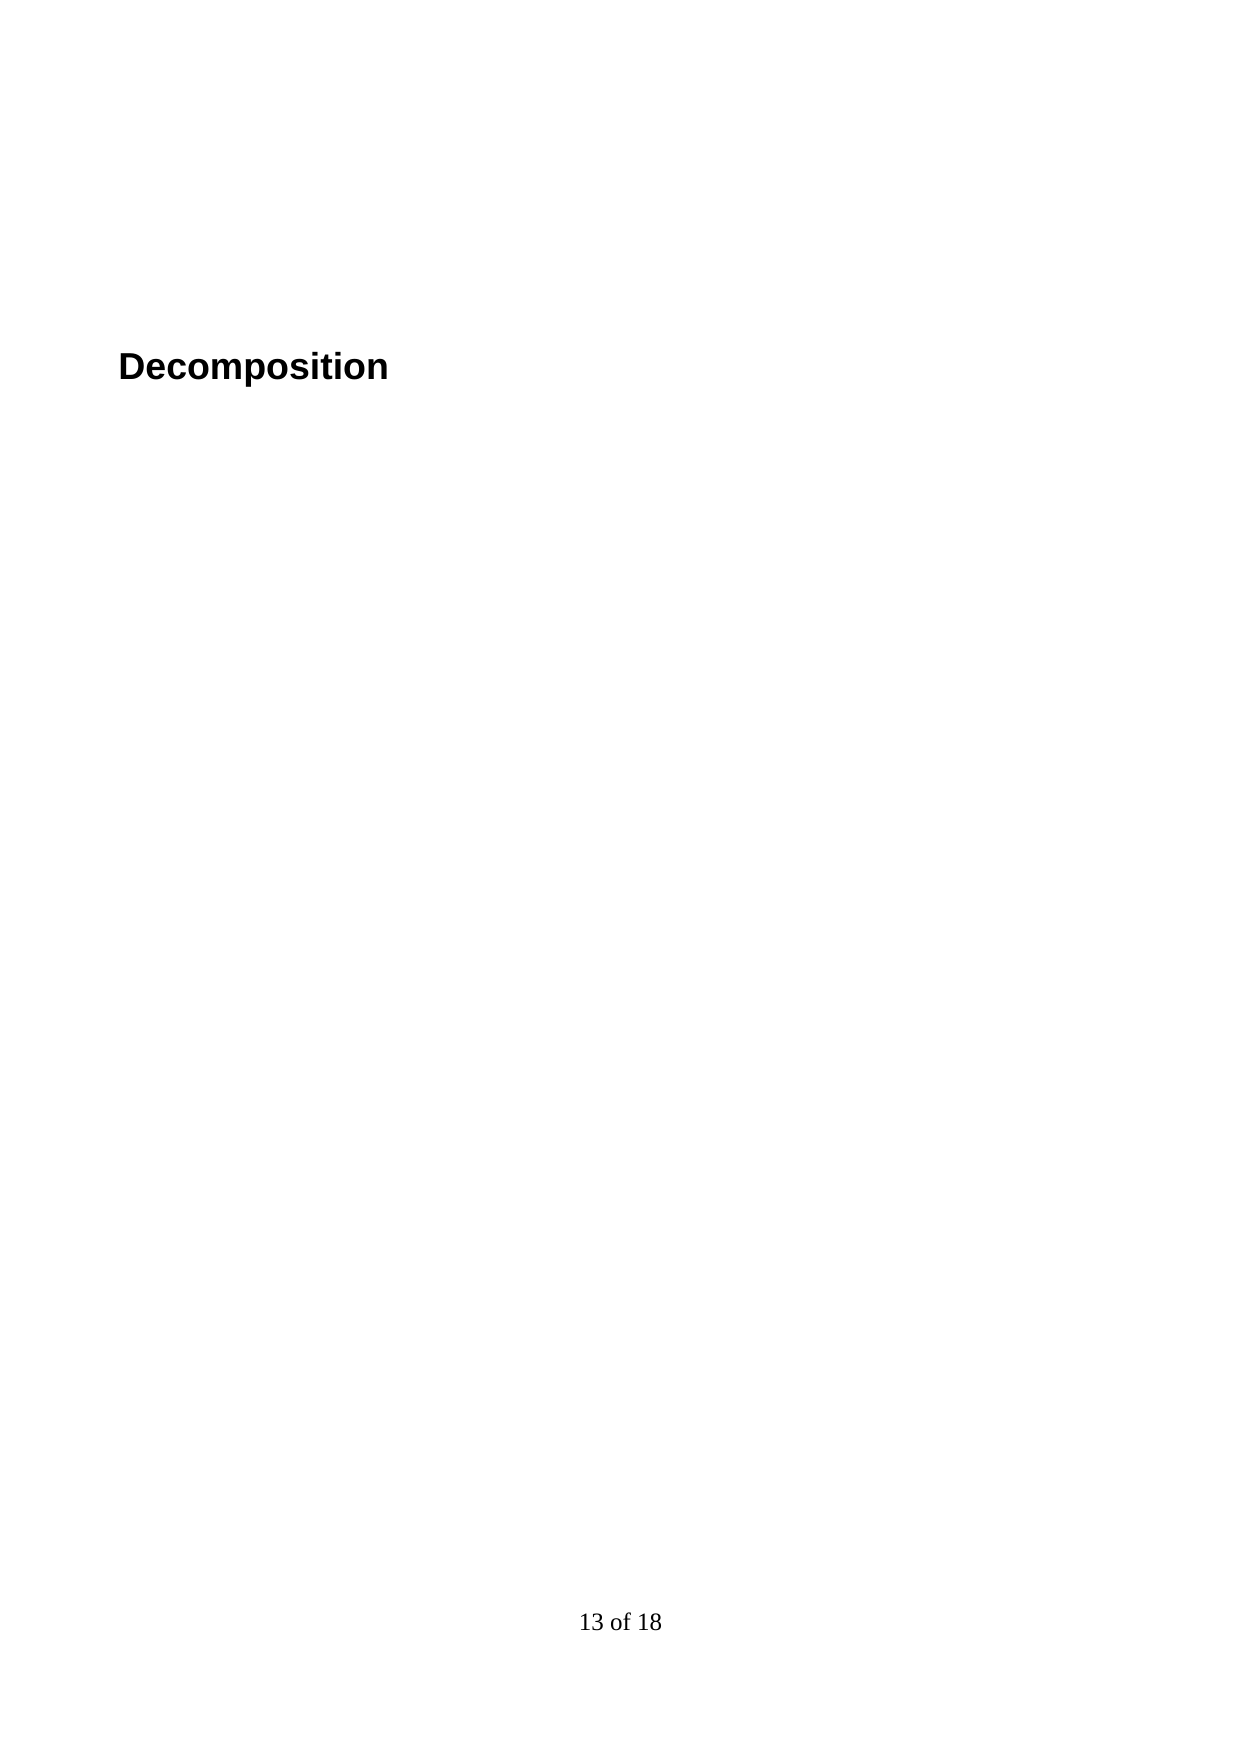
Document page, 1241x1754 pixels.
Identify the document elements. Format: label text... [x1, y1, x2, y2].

subtitle Decomposition [118, 344, 1122, 387]
